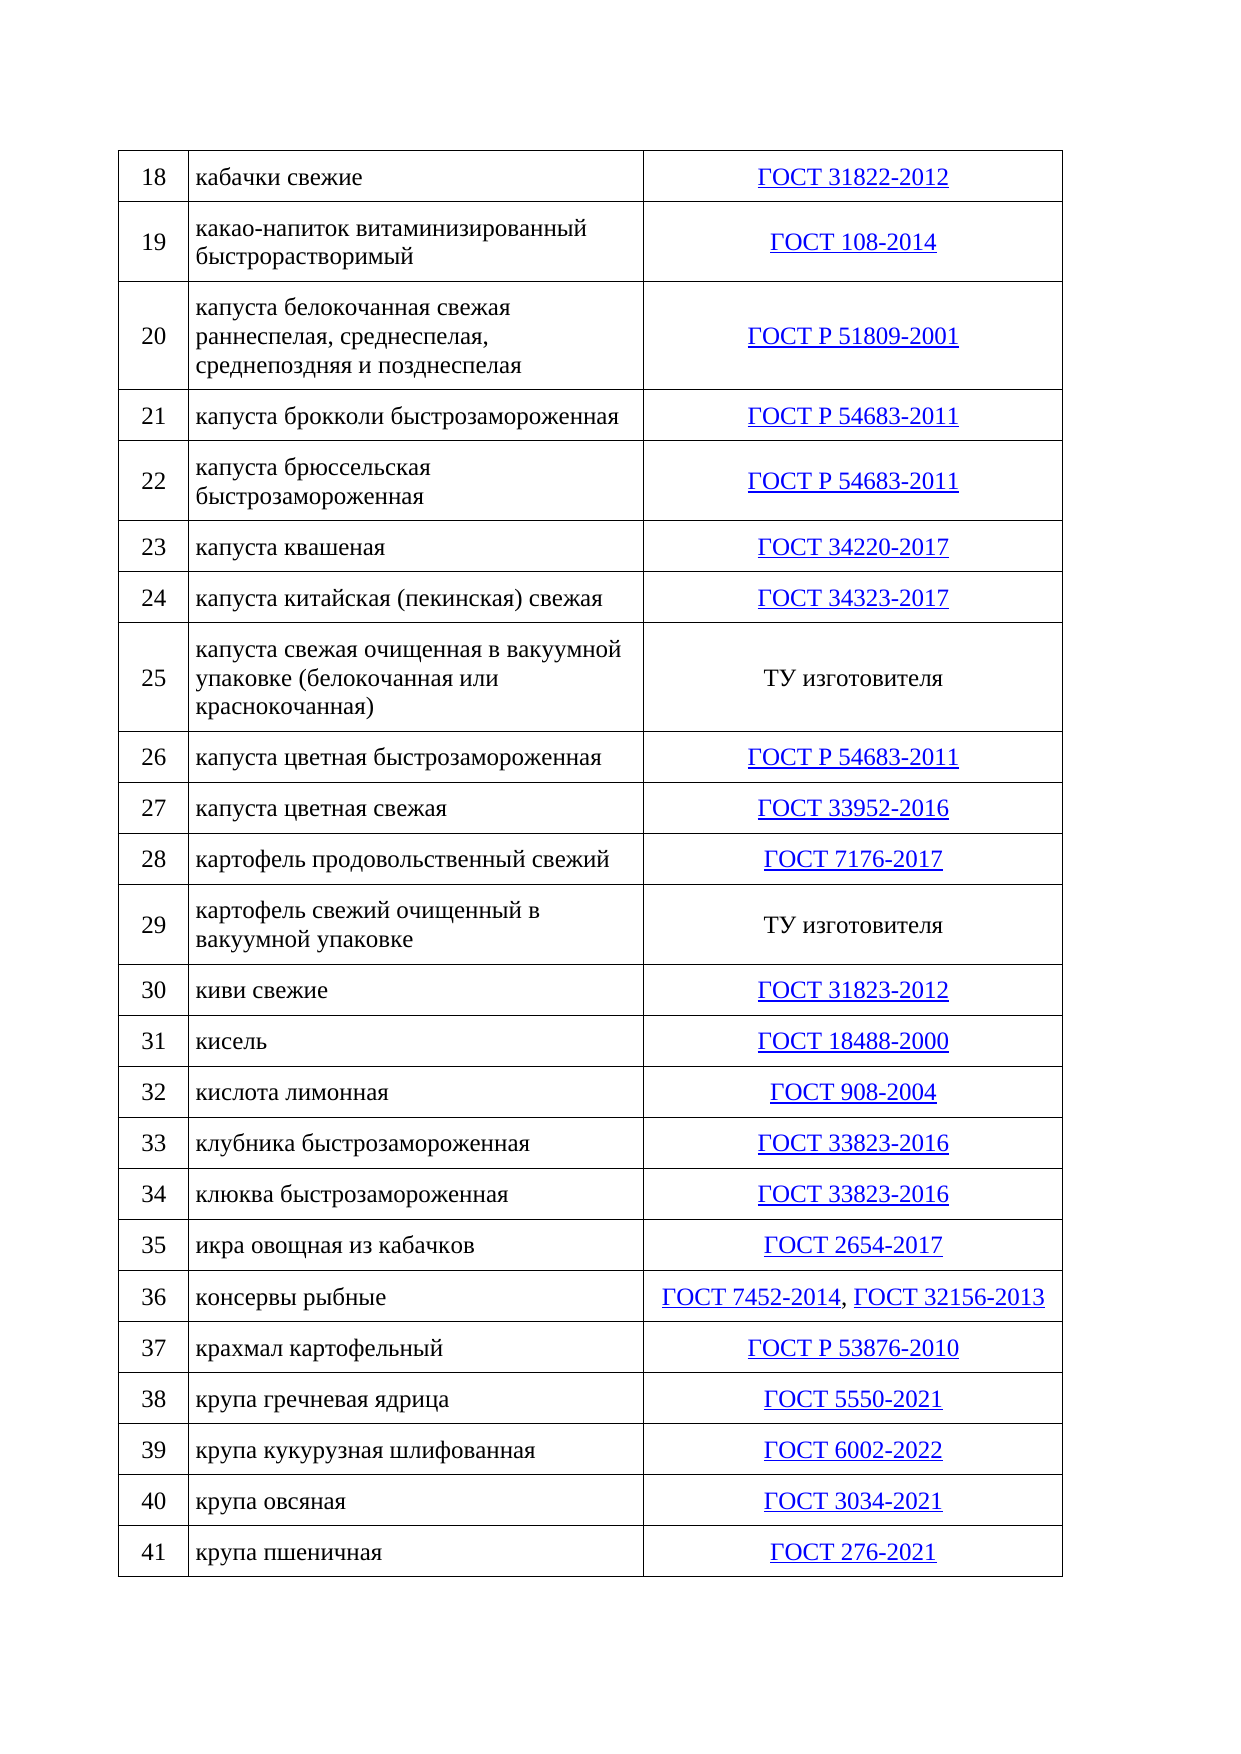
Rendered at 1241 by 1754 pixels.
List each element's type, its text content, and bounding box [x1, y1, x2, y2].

table_cell капуста свежая очищенная в вакуумной упаковке (белокочанная или краснокочанная) [189, 623, 643, 731]
table_cell 32 [119, 1067, 188, 1117]
table_cell 20 [119, 282, 188, 389]
table_cell 21 [119, 390, 188, 440]
table_cell картофель продовольственный свежий [189, 834, 643, 884]
table_cell крупа гречневая ядрица [189, 1373, 643, 1423]
table_cell ГОСТ 31822-2012 [644, 151, 1062, 201]
table_cell крупа пшеничная [189, 1526, 643, 1576]
table_cell кисель [189, 1016, 643, 1066]
table_cell 41 [119, 1526, 188, 1576]
table_cell ГОСТ 6002-2022 [644, 1424, 1062, 1474]
table_cell ГОСТ 33823-2016 [644, 1169, 1062, 1219]
table_cell 31 [119, 1016, 188, 1066]
table_cell ГОСТ 33952-2016 [644, 783, 1062, 833]
table_cell 40 [119, 1475, 188, 1525]
table_cell ГОСТ 3034-2021 [644, 1475, 1062, 1525]
table_cell ГОСТ 7176-2017 [644, 834, 1062, 884]
table_cell ГОСТ 108-2014 [644, 202, 1062, 281]
table_cell ГОСТ Р 54683-2011 [644, 732, 1062, 782]
table_cell 25 [119, 623, 188, 731]
table_cell капуста квашеная [189, 521, 643, 571]
table_cell 38 [119, 1373, 188, 1423]
table_cell 34 [119, 1169, 188, 1219]
table_cell ГОСТ 908-2004 [644, 1067, 1062, 1117]
table_cell кабачки свежие [189, 151, 643, 201]
table_cell ГОСТ 2654-2017 [644, 1220, 1062, 1270]
table_cell капуста цветная быстрозамороженная [189, 732, 643, 782]
table_cell 29 [119, 885, 188, 964]
table_cell ГОСТ 5550-2021 [644, 1373, 1062, 1423]
table_cell 33 [119, 1118, 188, 1168]
table_cell ГОСТ Р 54683-2011 [644, 441, 1062, 520]
table_cell 39 [119, 1424, 188, 1474]
table_cell крупа овсяная [189, 1475, 643, 1525]
table_cell какао-напиток витаминизированный быстрорастворимый [189, 202, 643, 281]
table_cell крахмал картофельный [189, 1322, 643, 1372]
table_cell ГОСТ Р 54683-2011 [644, 390, 1062, 440]
table_cell 26 [119, 732, 188, 782]
table_cell ГОСТ 31823-2012 [644, 965, 1062, 1015]
table_cell икра овощная из кабачков [189, 1220, 643, 1270]
table_cell 23 [119, 521, 188, 571]
table_cell ГОСТ 18488-2000 [644, 1016, 1062, 1066]
table_cell капуста цветная свежая [189, 783, 643, 833]
table_cell ГОСТ Р 53876-2010 [644, 1322, 1062, 1372]
table_cell 24 [119, 572, 188, 622]
table_cell консервы рыбные [189, 1271, 643, 1321]
table_cell ГОСТ 33823-2016 [644, 1118, 1062, 1168]
table_cell 27 [119, 783, 188, 833]
table_cell ГОСТ 276-2021 [644, 1526, 1062, 1576]
table_cell ГОСТ Р 51809-2001 [644, 282, 1062, 389]
table_cell клубника быстрозамороженная [189, 1118, 643, 1168]
table_cell ГОСТ 34323-2017 [644, 572, 1062, 622]
table_cell 35 [119, 1220, 188, 1270]
table_cell ГОСТ 34220-2017 [644, 521, 1062, 571]
table_cell крупа кукурузная шлифованная [189, 1424, 643, 1474]
table_cell ТУ изготовителя [644, 623, 1062, 731]
table_cell кислота лимонная [189, 1067, 643, 1117]
table_cell 22 [119, 441, 188, 520]
table_cell капуста брокколи быстрозамороженная [189, 390, 643, 440]
table_cell капуста китайская (пекинская) свежая [189, 572, 643, 622]
table_cell киви свежие [189, 965, 643, 1015]
table_cell 18 [119, 151, 188, 201]
table_cell 36 [119, 1271, 188, 1321]
table_cell капуста брюссельская быстрозамороженная [189, 441, 643, 520]
table_cell 28 [119, 834, 188, 884]
table_cell капуста белокочанная свежая раннеспелая, среднеспелая, среднепоздняя и позднеспелая [189, 282, 643, 389]
table_cell 30 [119, 965, 188, 1015]
table_cell 37 [119, 1322, 188, 1372]
table_cell клюква быстрозамороженная [189, 1169, 643, 1219]
table_cell 19 [119, 202, 188, 281]
table_cell картофель свежий очищенный в вакуумной упаковке [189, 885, 643, 964]
table_cell ГОСТ 7452-2014, ГОСТ 32156-2013 [644, 1271, 1062, 1321]
table_cell ТУ изготовителя [644, 885, 1062, 964]
